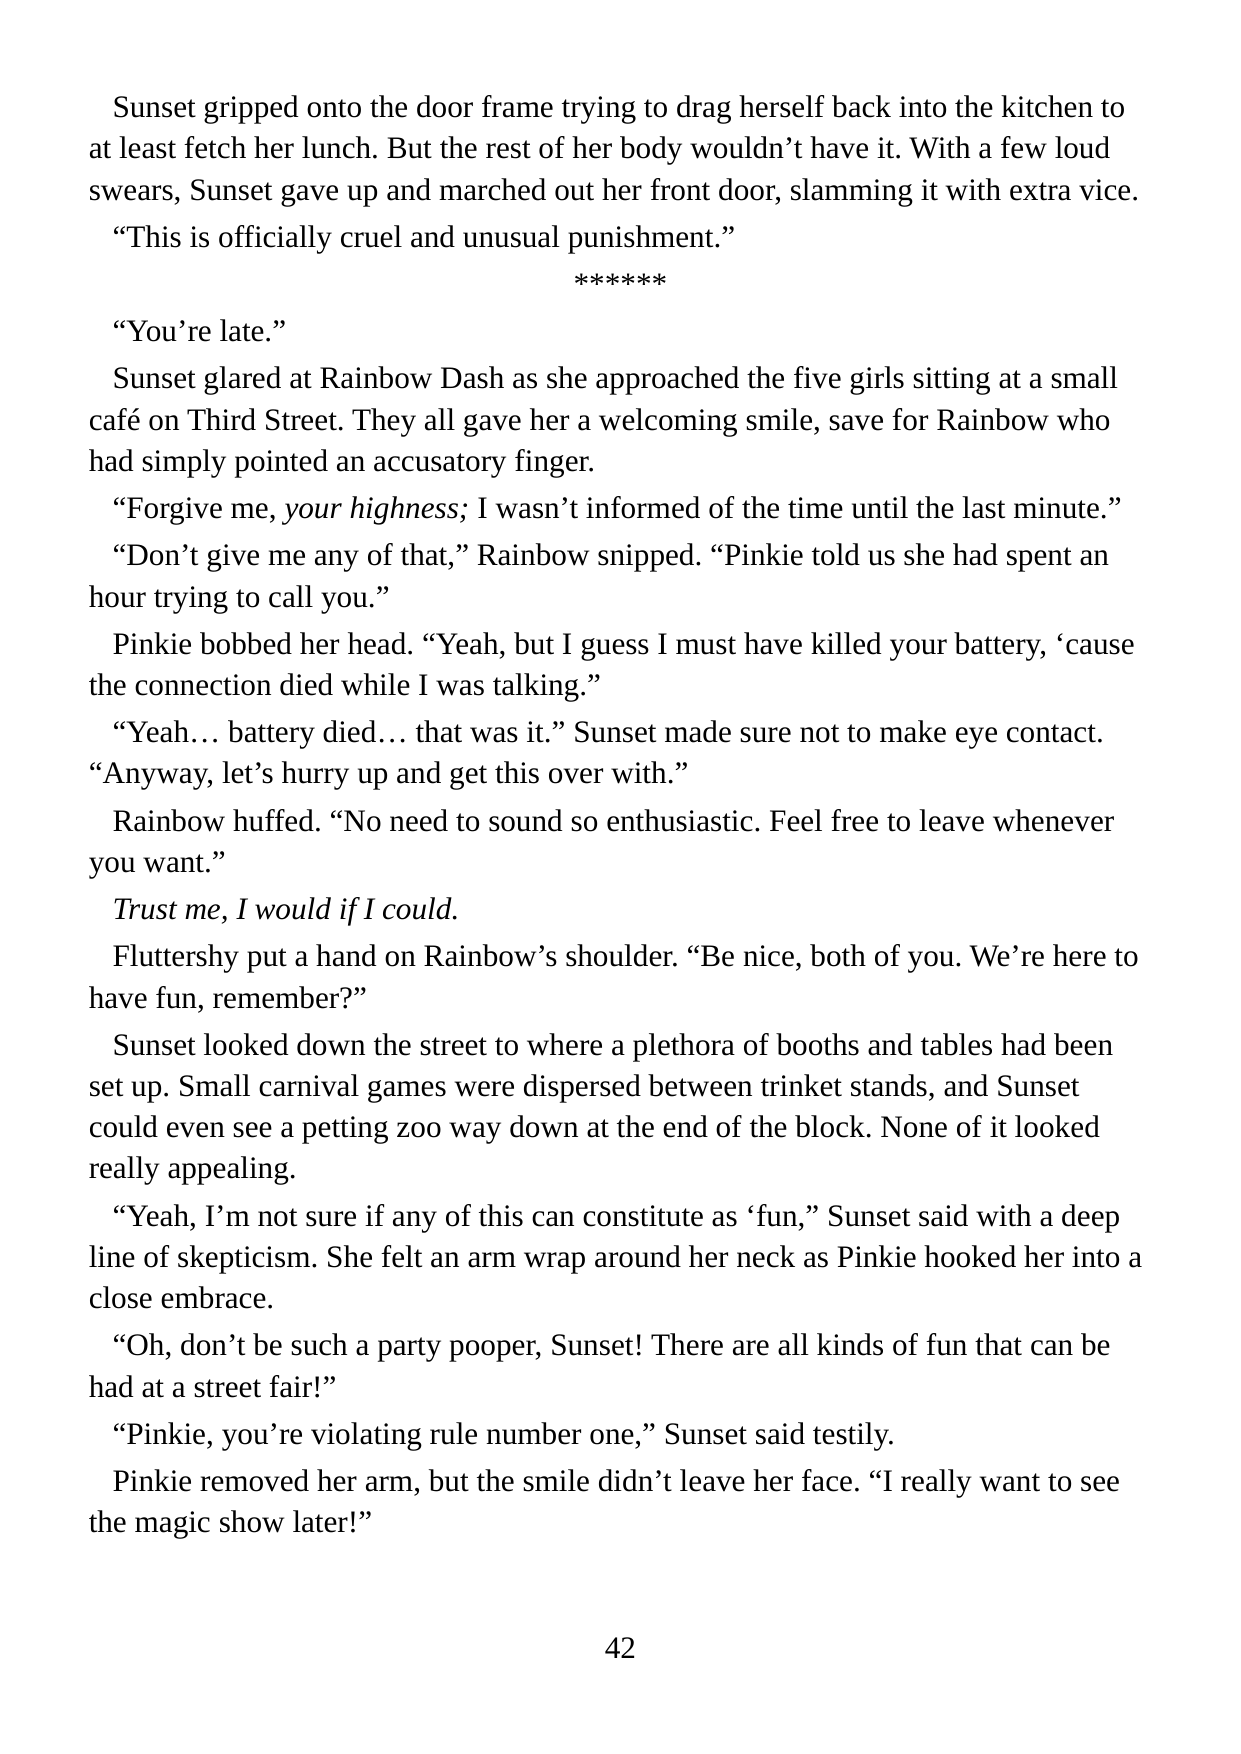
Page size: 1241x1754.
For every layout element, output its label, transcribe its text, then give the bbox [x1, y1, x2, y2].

text “Yeah, I’m not sure if any of this can constitute as ‘fun,” Sunset said with a deep line of skepticism. She felt an arm wrap around her neck as Pinkie hooked her into a close embrace. [88, 1197, 1152, 1315]
text “Yeah… battery died… that was it.” Sunset made sure not to make eye contact. “Anyway, let’s hurry up and get this over with.” [88, 713, 1152, 791]
text Sunset glared at Rainbow Dash as she approached the five girls sitting at a small café on Third Street. They all gave her a welcoming smile, save for Rainbow who had simply pointed an accusatory finger. [88, 360, 1152, 478]
text Rainbow huffed. “No need to sound so enthusiastic. Feel free to leave whenever you want.” [88, 802, 1152, 879]
text “Forgive me, your highness; I wasn’t informed of the time until the last minute.” [88, 489, 1152, 525]
text ****** [88, 265, 1152, 301]
text “This is officially cruel and unusual punishment.” [88, 218, 1152, 254]
text Pinkie removed her arm, but the smile didn’t leave her face. “I really want to see the magic show later!” [88, 1462, 1152, 1539]
text Sunset gripped onto the door frame trying to drag herself back into the kitchen to at least fetch her lunch. But the rest of her body wouldn’t have it. With a few loud swears, Sunset gave up and marched out her front door, slamming it with extra vice. [88, 88, 1152, 207]
text Trust me, I would if I could. [88, 890, 1152, 926]
text Sunset looked down the street to where a plethora of booths and tables had been set up. Small carnival games were dispersed between trinket stands, and Sunset could even see a petting zoo way down at the end of the block. None of it looked really appealing. [88, 1026, 1152, 1186]
text “You’re late.” [88, 313, 1152, 348]
text “Pinkie, you’re violating rule number one,” Sunset said testily. [88, 1415, 1152, 1451]
text “Oh, don’t be such a party pooper, Sunset! There are all kinds of fun that can be had at a street fair!” [88, 1327, 1152, 1404]
text Fluttershy put a hand on Rainbow’s shoulder. “Be nice, both of you. We’re here to have fun, remember?” [88, 938, 1152, 1015]
text Pinkie bobbed her head. “Yeah, but I guess I must have killed your battery, ‘cause the connection died while I was talking.” [88, 625, 1152, 702]
text “Don’t give me any of that,” Rainbow snipped. “Pinkie told us she had spent an hour trying to call you.” [88, 537, 1152, 614]
